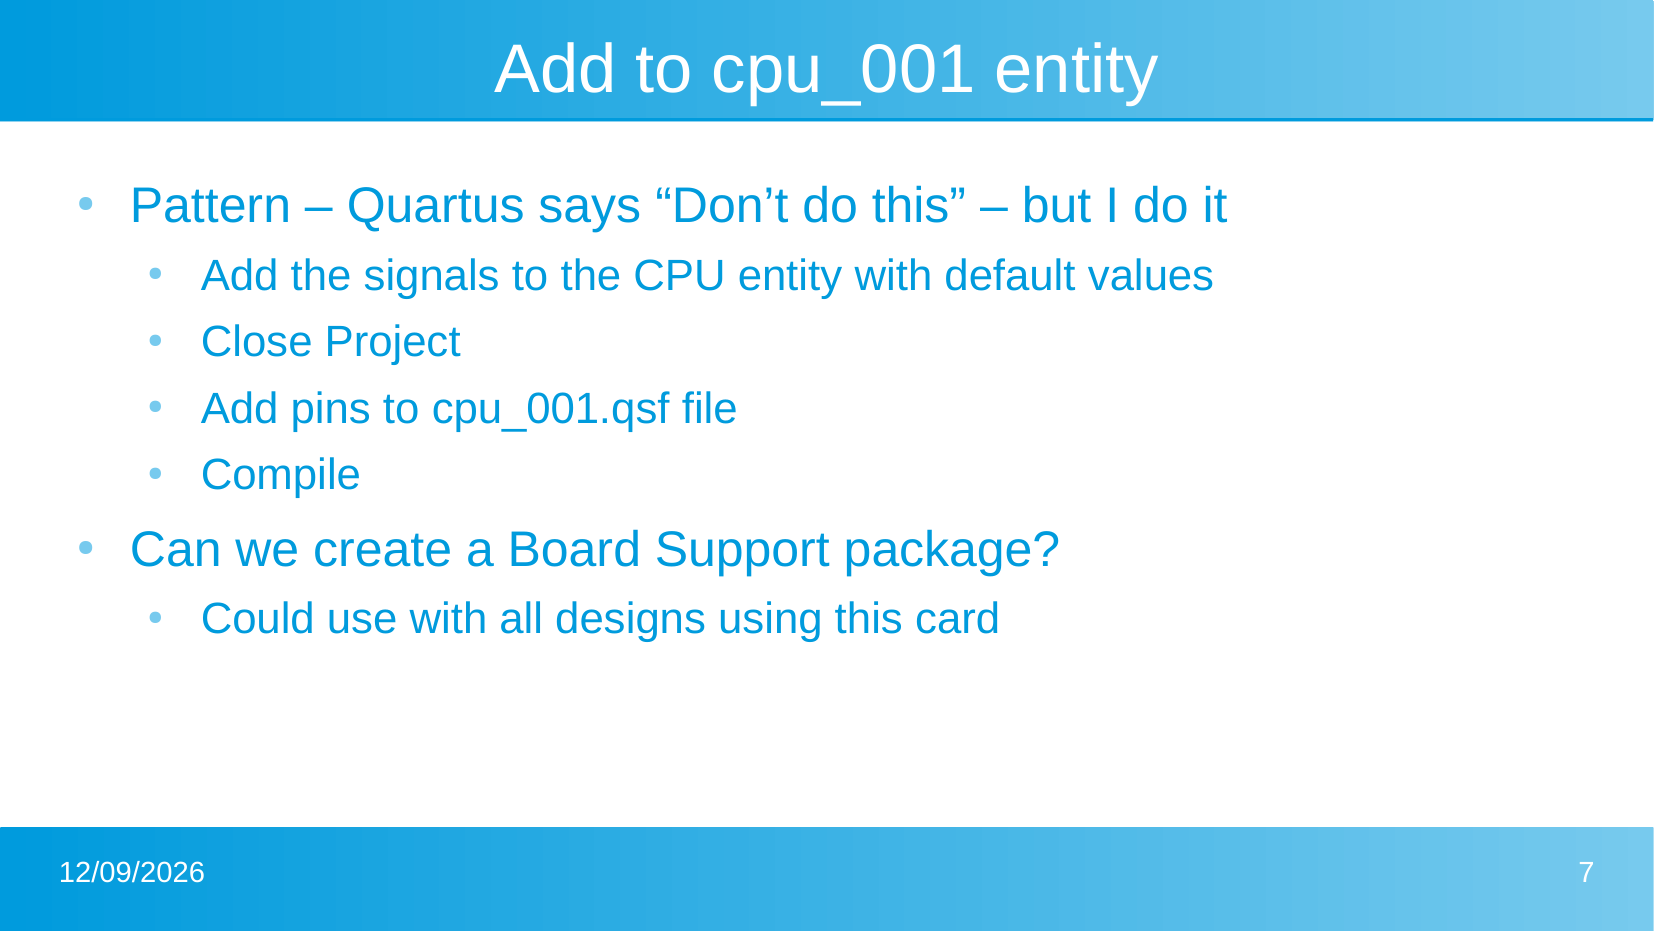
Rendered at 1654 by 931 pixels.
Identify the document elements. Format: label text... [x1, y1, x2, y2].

title Add to cpu_001 entity [59, 29, 1595, 108]
list Pattern – Quartus says “Don’t do this” – but I do it Add the signals to the CPU entity with default values Close Project Add pins to cpu_001.qsf file Compile Can we create a Board Support package? Could use with all designs using this card [59, 177, 1595, 768]
